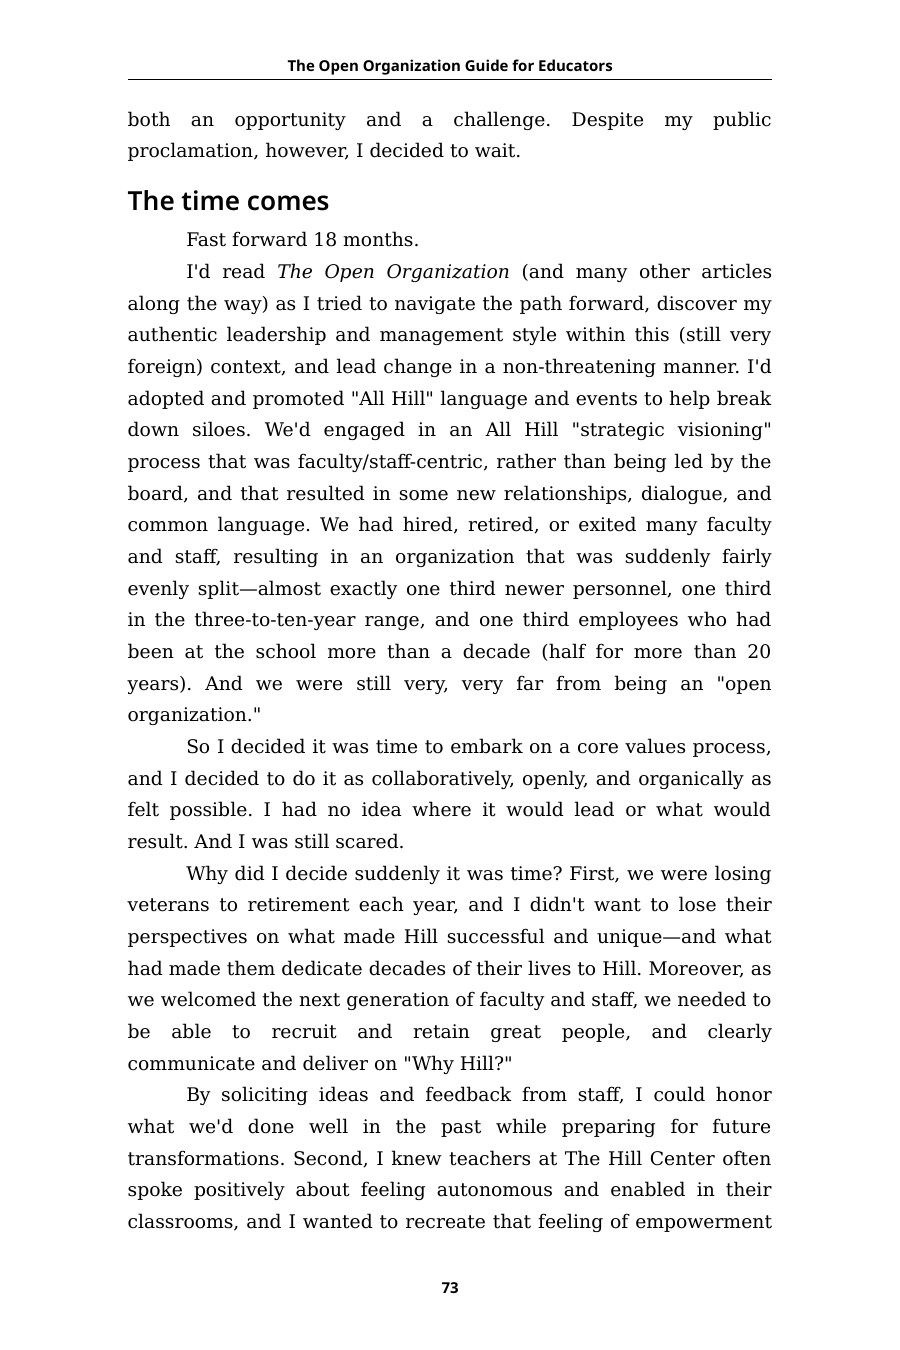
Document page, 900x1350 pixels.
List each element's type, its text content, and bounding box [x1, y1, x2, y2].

text both an opportunity and a challenge. Despite my public proclamation, however, I decided to wait. [127, 109, 772, 162]
subtitle The time comes [127, 187, 772, 217]
text Why did I decide suddenly it was time? First, we were losing veterans to retirement each year, and I didn't want to lose their perspectives on what made Hill successful and unique—and what had made them dedicate decades of their lives to Hill. Moreover, as we welcomed the next generation of faculty and staff, we needed to be able to recruit and retain great people, and clearly communicate and deliver on "Why Hill?" [127, 863, 772, 1075]
text I'd read The Open Organization (and many other articles along the way) as I tried to navigate the path forward, discover my authentic leadership and management style within this (still very foreign) context, and lead change in a non-threatening manner. I'd adopted and promoted "All Hill" language and events to help break down siloes. We'd engaged in an All Hill "strategic visioning" process that was faculty/staff-centric, rather than being led by the board, and that resulted in some new relationships, dialogue, and common language. We had hired, retired, or exited many faculty and staff, resulting in an organization that was suddenly fairly evenly split—almost exactly one third newer personnel, one third in the three-to-ten-year range, and one third employees who had been at the school more than a decade (half for more than 20 years). And we were still very, very far from being an "open organization." [127, 261, 772, 726]
text So I decided it was time to embark on a core values process, and I decided to do it as collaboratively, openly, and organically as felt possible. I had no idea where it would lead or what would result. And I was still scared. [127, 736, 772, 853]
text By soliciting ideas and feedback from staff, I could honor what we'd done well in the past while preparing for future transformations. Second, I knew teachers at The Hill Center often spoke positively about feeling autonomous and enabled in their classrooms, and I wanted to recreate that feeling of empowerment [127, 1084, 772, 1233]
text Fast forward 18 months. [127, 229, 772, 251]
